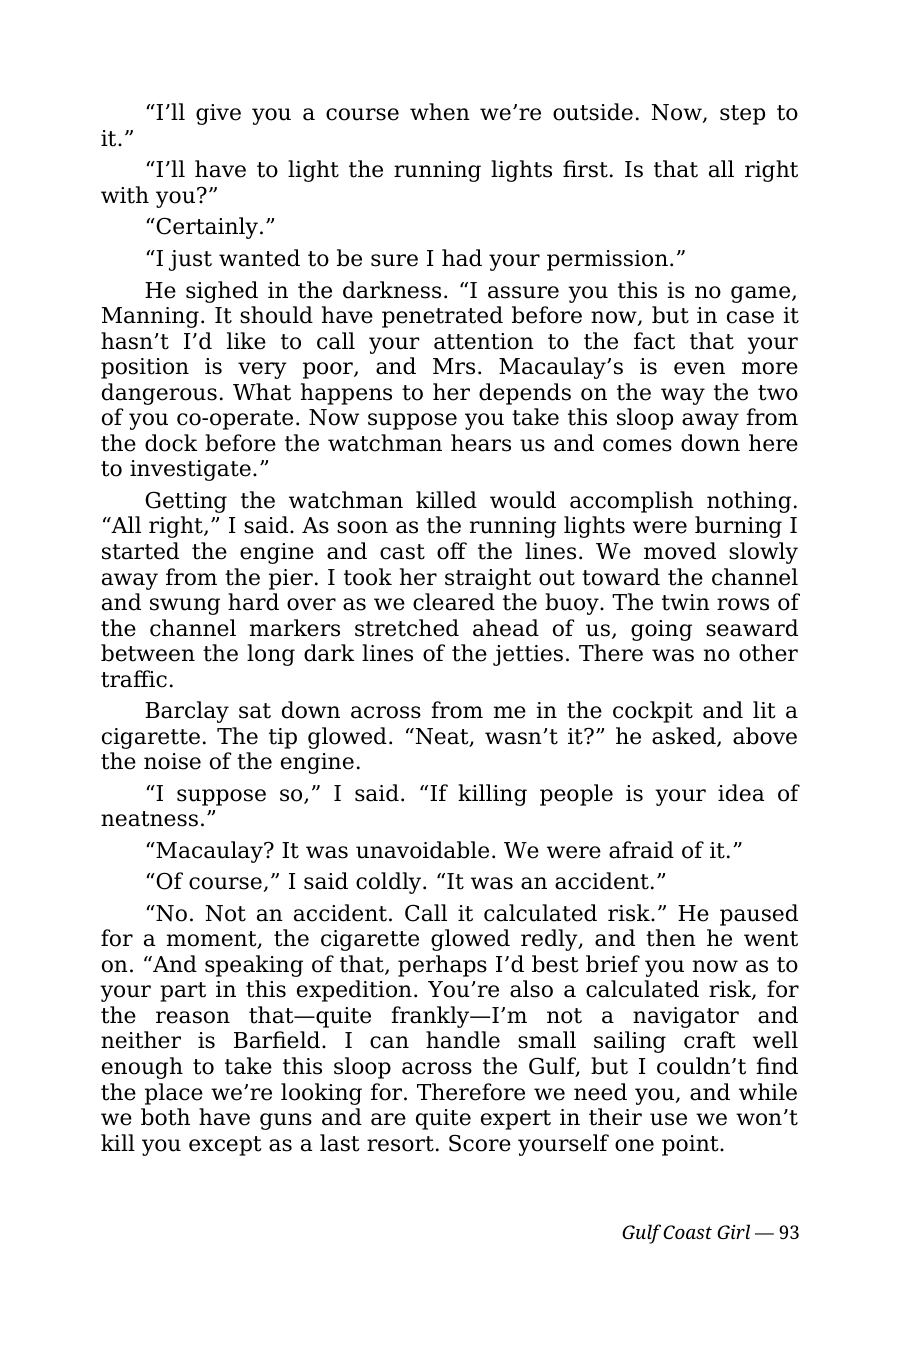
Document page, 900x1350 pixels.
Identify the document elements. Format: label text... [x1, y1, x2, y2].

text “I’ll have to light the running lights first. Is that all right with you?” [101, 158, 799, 209]
text “I just wanted to be sure I had your permission.” [101, 246, 799, 272]
text “Macaulay? It was unavoidable. We were afraid of it.” [101, 838, 799, 863]
text “I’ll give you a course when we’re outside. Now, step to it.” [101, 101, 799, 152]
text Barclay sat down across from me in the cockpit and lit a cigarette. The tip glowed. “Neat, wasn’t it?” he asked, above the noise of the engine. [101, 698, 799, 775]
text “Of course,” I said coldly. “It was an accident.” [101, 869, 799, 895]
text “Certainly.” [101, 215, 799, 240]
text “No. Not an accident. Call it calculated risk.” He paused for a moment, the cigarette glowed redly, and then he went on. “And speaking of that, perhaps I’d best brief you now as to your part in this expedition. You’re also a calculated risk, for the reason that—quite frankly—I’m not a navigator and neither is Barfield. I can handle small sailing craft well enough to take this sloop across the Gulf, but I couldn’t find the place we’re looking for. Therefore we need you, and while we both have guns and are quite expert in their use we won’t kill you except as a last resort. Score yourself one point. [101, 901, 799, 1156]
text Getting the watchman killed would accomplish nothing. “All right,” I said. As soon as the running lights were burning I started the engine and cast off the lines. We moved slowly away from the pier. I took her straight out toward the channel and swung hard over as we cleared the buoy. The twin rows of the channel markers stretched ahead of us, going seaward between the long dark lines of the jetties. There was no other traffic. [101, 488, 799, 692]
text “I suppose so,” I said. “If killing people is your idea of neatness.” [101, 781, 799, 832]
text He sighed in the darkness. “I assure you this is no game, Manning. It should have penetrated before now, but in case it hasn’t I’d like to call your attention to the fact that your position is very poor, and Mrs. Macaulay’s is even more dangerous. What happens to her depends on the way the two of you co-operate. Now suppose you take this sloop away from the dock before the watchman hears us and comes down here to investigate.” [101, 278, 799, 482]
